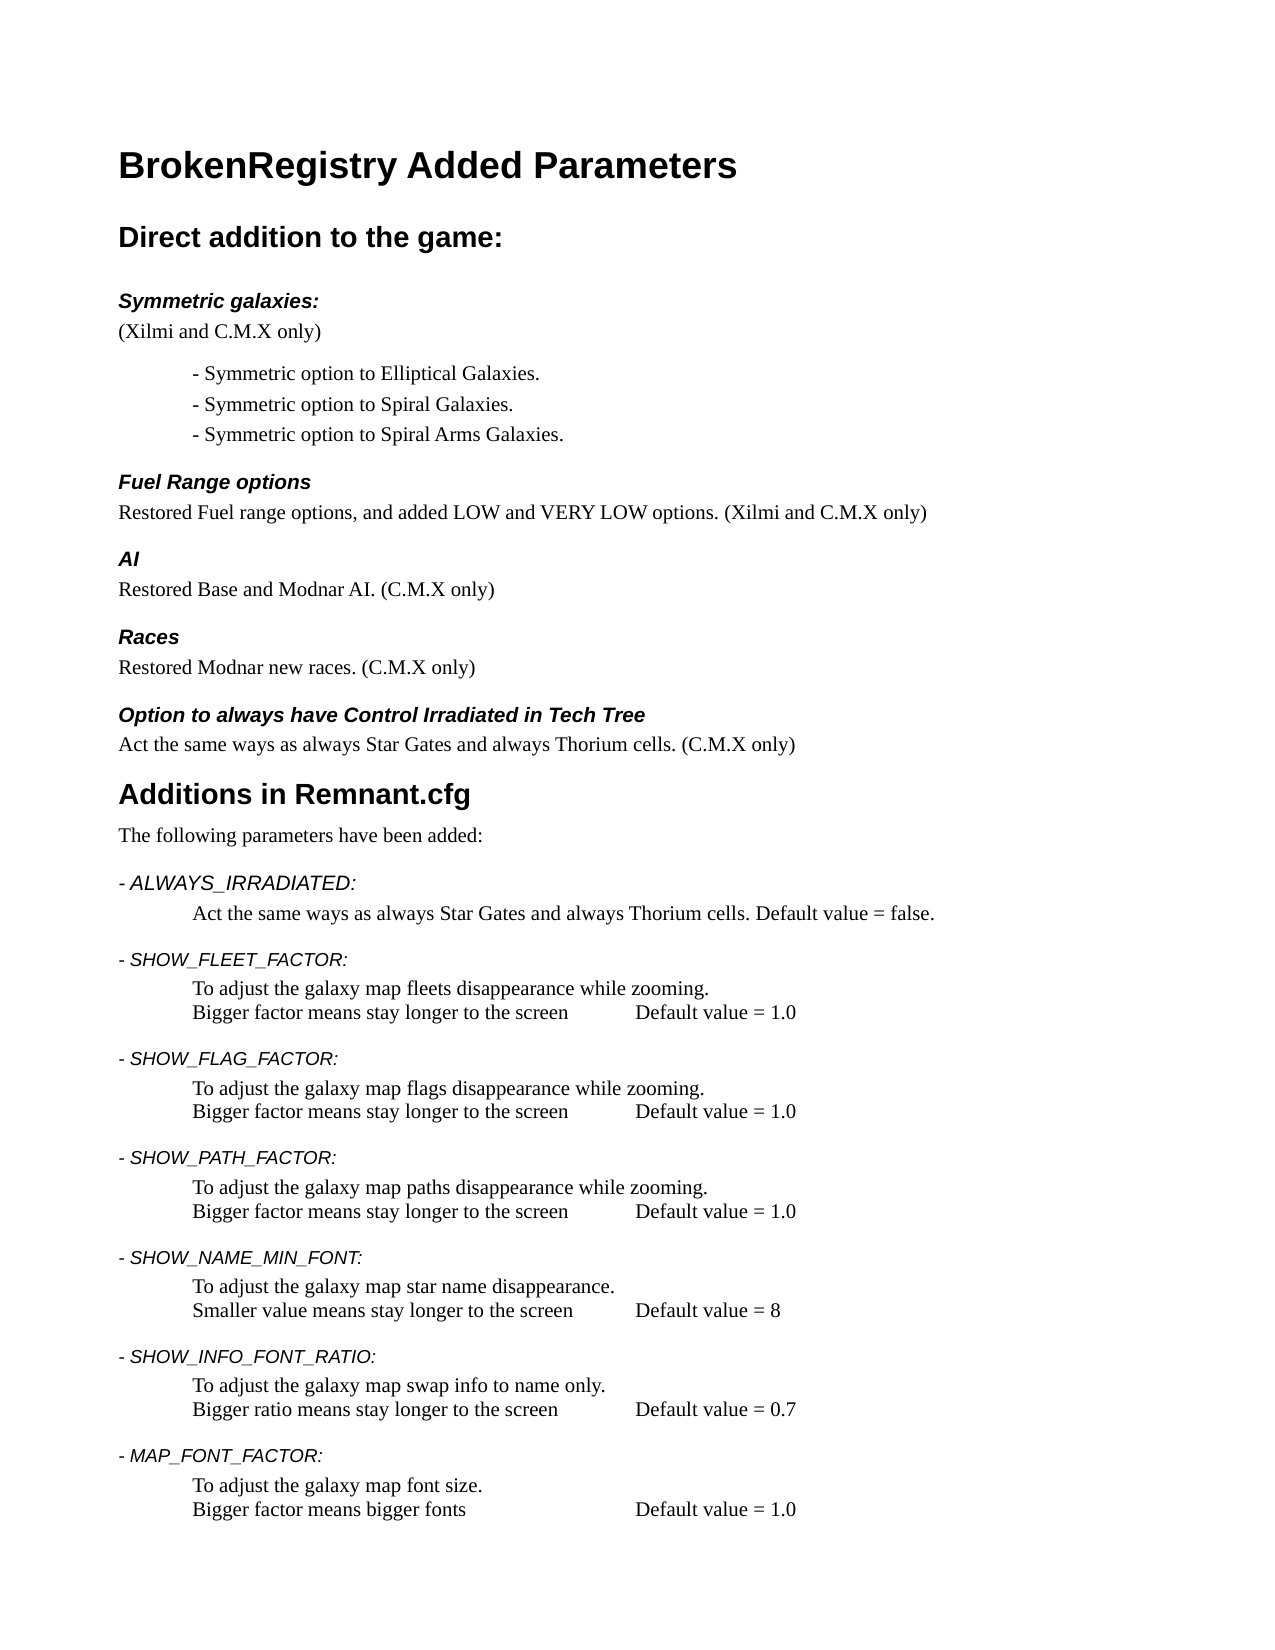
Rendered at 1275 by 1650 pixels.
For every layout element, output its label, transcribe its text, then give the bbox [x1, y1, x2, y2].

text Restored Base and Modnar AI. (C.M.X only) [118, 577, 1157, 601]
text Bigger factor means stay longer to the screen Default value = 1.0 [192, 1099, 1157, 1123]
text - Symmetric option to Spiral Arms Galaxies. [192, 422, 1157, 446]
subtitle Races [118, 625, 1157, 649]
subtitle - MAP_FONT_FACTOR: [118, 1445, 1157, 1467]
text To adjust the galaxy map flags disappearance while zooming. [192, 1075, 1157, 1099]
text - Symmetric option to Spiral Galaxies. [192, 392, 1157, 416]
text Smaller value means stay longer to the screen Default value = 8 [192, 1298, 1157, 1322]
subtitle Additions in Remnant.cfg [118, 777, 1157, 811]
subtitle - SHOW_PATH_FACTOR: [118, 1147, 1157, 1169]
text Restored Modnar new races. (C.M.X only) [118, 655, 1157, 679]
text To adjust the galaxy map paths disappearance while zooming. [192, 1175, 1157, 1199]
subtitle Option to always have Control Irradiated in Tech Tree [118, 702, 1157, 726]
text - Symmetric option to Elliptical Galaxies. [192, 361, 1157, 385]
subtitle BrokenRegistry Added Parameters [118, 143, 1157, 186]
text Bigger factor means bigger fonts Default value = 1.0 [192, 1497, 1157, 1521]
subtitle - ALWAYS_IRRADIATED: [118, 871, 1157, 895]
text To adjust the galaxy map font size. [192, 1472, 1157, 1497]
subtitle AI [118, 547, 1157, 571]
text To adjust the galaxy map fleets disappearance while zooming. Bigger factor means stay longer to the screen Default value = 1.0 [192, 976, 1157, 1024]
text Bigger factor means stay longer to the screen Default value = 1.0 [192, 1199, 1157, 1223]
text Restored Fuel range options, and added LOW and VERY LOW options. (Xilmi and C.M.X only) [118, 499, 1157, 524]
text (Xilmi and C.M.X only) [118, 319, 1157, 343]
subtitle - SHOW_NAME_MIN_FONT: [118, 1246, 1157, 1268]
subtitle Fuel Range options [118, 470, 1157, 494]
subtitle Direct addition to the game: [118, 219, 1157, 253]
text To adjust the galaxy map star name disappearance. [192, 1274, 1157, 1298]
text Act the same ways as always Star Gates and always Thorium cells. Default value = false. [192, 901, 1157, 925]
subtitle Symmetric galaxies: [118, 289, 1157, 313]
subtitle - SHOW_INFO_FONT_RATIO: [118, 1346, 1157, 1367]
subtitle - SHOW_FLEET_FACTOR: [118, 949, 1157, 970]
text Act the same ways as always Star Gates and always Thorium cells. (C.M.X only) [118, 732, 1157, 756]
text To adjust the galaxy map swap info to name only. [192, 1373, 1157, 1397]
text Bigger ratio means stay longer to the screen Default value = 0.7 [192, 1397, 1157, 1421]
text The following parameters have been added: [118, 823, 1157, 847]
subtitle - SHOW_FLAG_FACTOR: [118, 1048, 1157, 1069]
